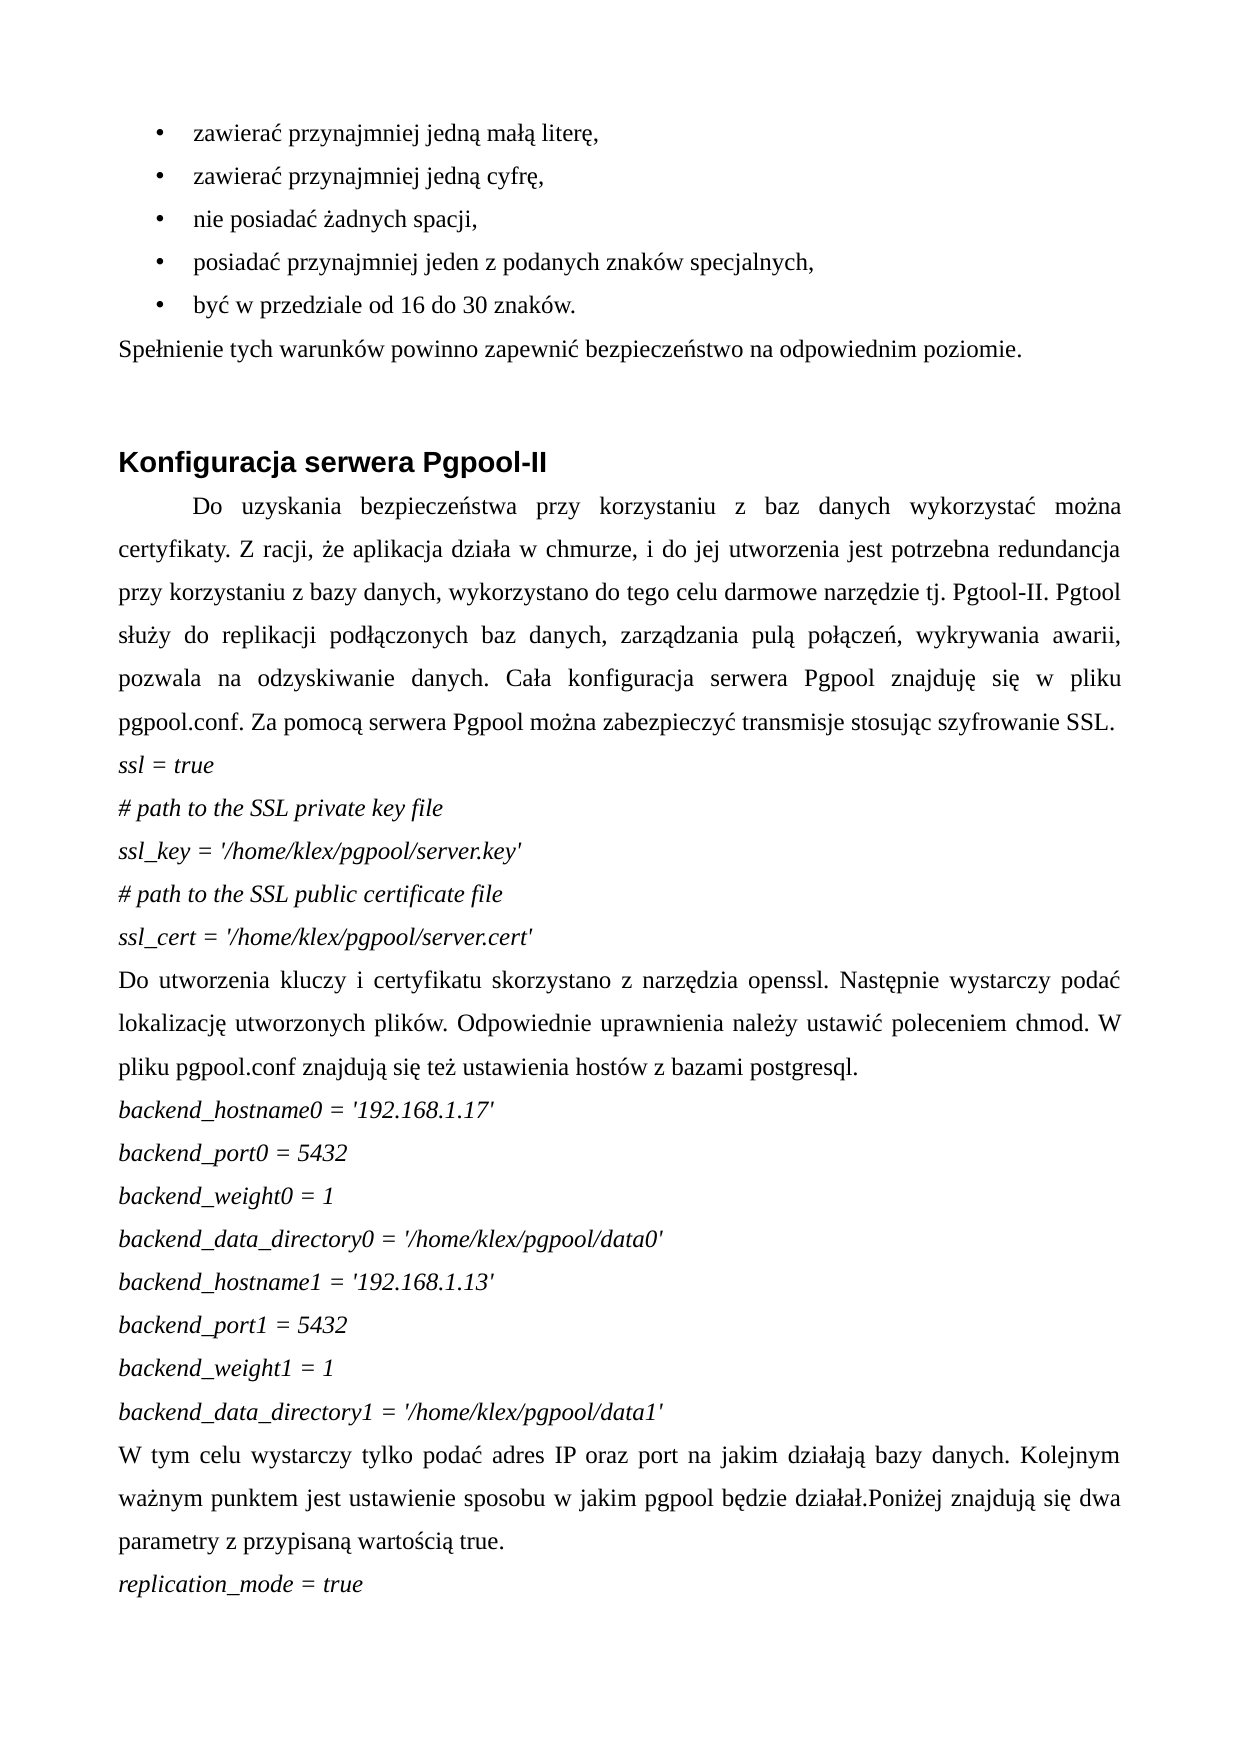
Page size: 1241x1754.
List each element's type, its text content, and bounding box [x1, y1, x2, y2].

list zawierać przynajmniej jedną małą literę, [156, 118, 1122, 147]
list być w przedziale od 16 do 30 znaków. [156, 291, 1122, 319]
text ssl_cert = '/home/klex/pgpool/server.cert' [118, 922, 1122, 951]
list nie posiadać żadnych spacji, [156, 204, 1122, 233]
text backend_weight0 = 1 [118, 1181, 1122, 1210]
text Do utworzenia kluczy i certyfikatu skorzystano z narzędzia openssl. Następnie wystarczy podać lokalizację utworzonych plików. Odpowiednie uprawnienia należy ustawić poleceniem chmod. W pliku pgpool.conf znajdują się też ustawienia hostów z bazami postgresql. [118, 965, 1122, 1080]
text backend_weight1 = 1 [118, 1353, 1122, 1382]
text backend_data_directory0 = '/home/klex/pgpool/data0' [118, 1224, 1122, 1253]
subtitle Konfiguracja serwera Pgpool-II [118, 445, 1122, 478]
text ssl = true [118, 750, 1122, 778]
text backend_port0 = 5432 [118, 1138, 1122, 1167]
text backend_data_directory1 = '/home/klex/pgpool/data1' [118, 1397, 1122, 1425]
text backend_port1 = 5432 [118, 1310, 1122, 1339]
text # path to the SSL public certificate file [118, 879, 1122, 908]
text ssl_key = '/home/klex/pgpool/server.key' [118, 836, 1122, 865]
text Do uzyskania bezpieczeństwa przy korzystaniu z baz danych wykorzystać można certyfikaty. Z racji, że aplikacja działa w chmurze, i do jej utworzenia jest potrzebna redundancja przy korzystaniu z bazy danych, wykorzystano do tego celu darmowe narzędzie tj. Pgtool-II. Pgtool służy do replikacji podłączonych baz danych, zarządzania pulą połączeń, wykrywania awarii, pozwala na odzyskiwanie danych. Cała konfiguracja serwera Pgpool znajduję się w pliku pgpool.conf. Za pomocą serwera Pgpool można zabezpieczyć transmisje stosując szyfrowanie SSL. [118, 491, 1122, 735]
text # path to the SSL private key file [118, 793, 1122, 822]
text W tym celu wystarczy tylko podać adres IP oraz port na jakim działają bazy danych. Kolejnym ważnym punktem jest ustawienie sposobu w jakim pgpool będzie działał.Poniżej znajdują się dwa parametry z przypisaną wartością true. [118, 1440, 1122, 1555]
list zawierać przynajmniej jedną cyfrę, [156, 161, 1122, 190]
text backend_hostname1 = '192.168.1.13' [118, 1267, 1122, 1296]
text replication_mode = true [118, 1569, 1122, 1598]
text Spełnienie tych warunków powinno zapewnić bezpieczeństwo na odpowiednim poziomie. [118, 334, 1122, 362]
text backend_hostname0 = '192.168.1.17' [118, 1095, 1122, 1123]
list posiadać przynajmniej jeden z podanych znaków specjalnych, [156, 247, 1122, 276]
